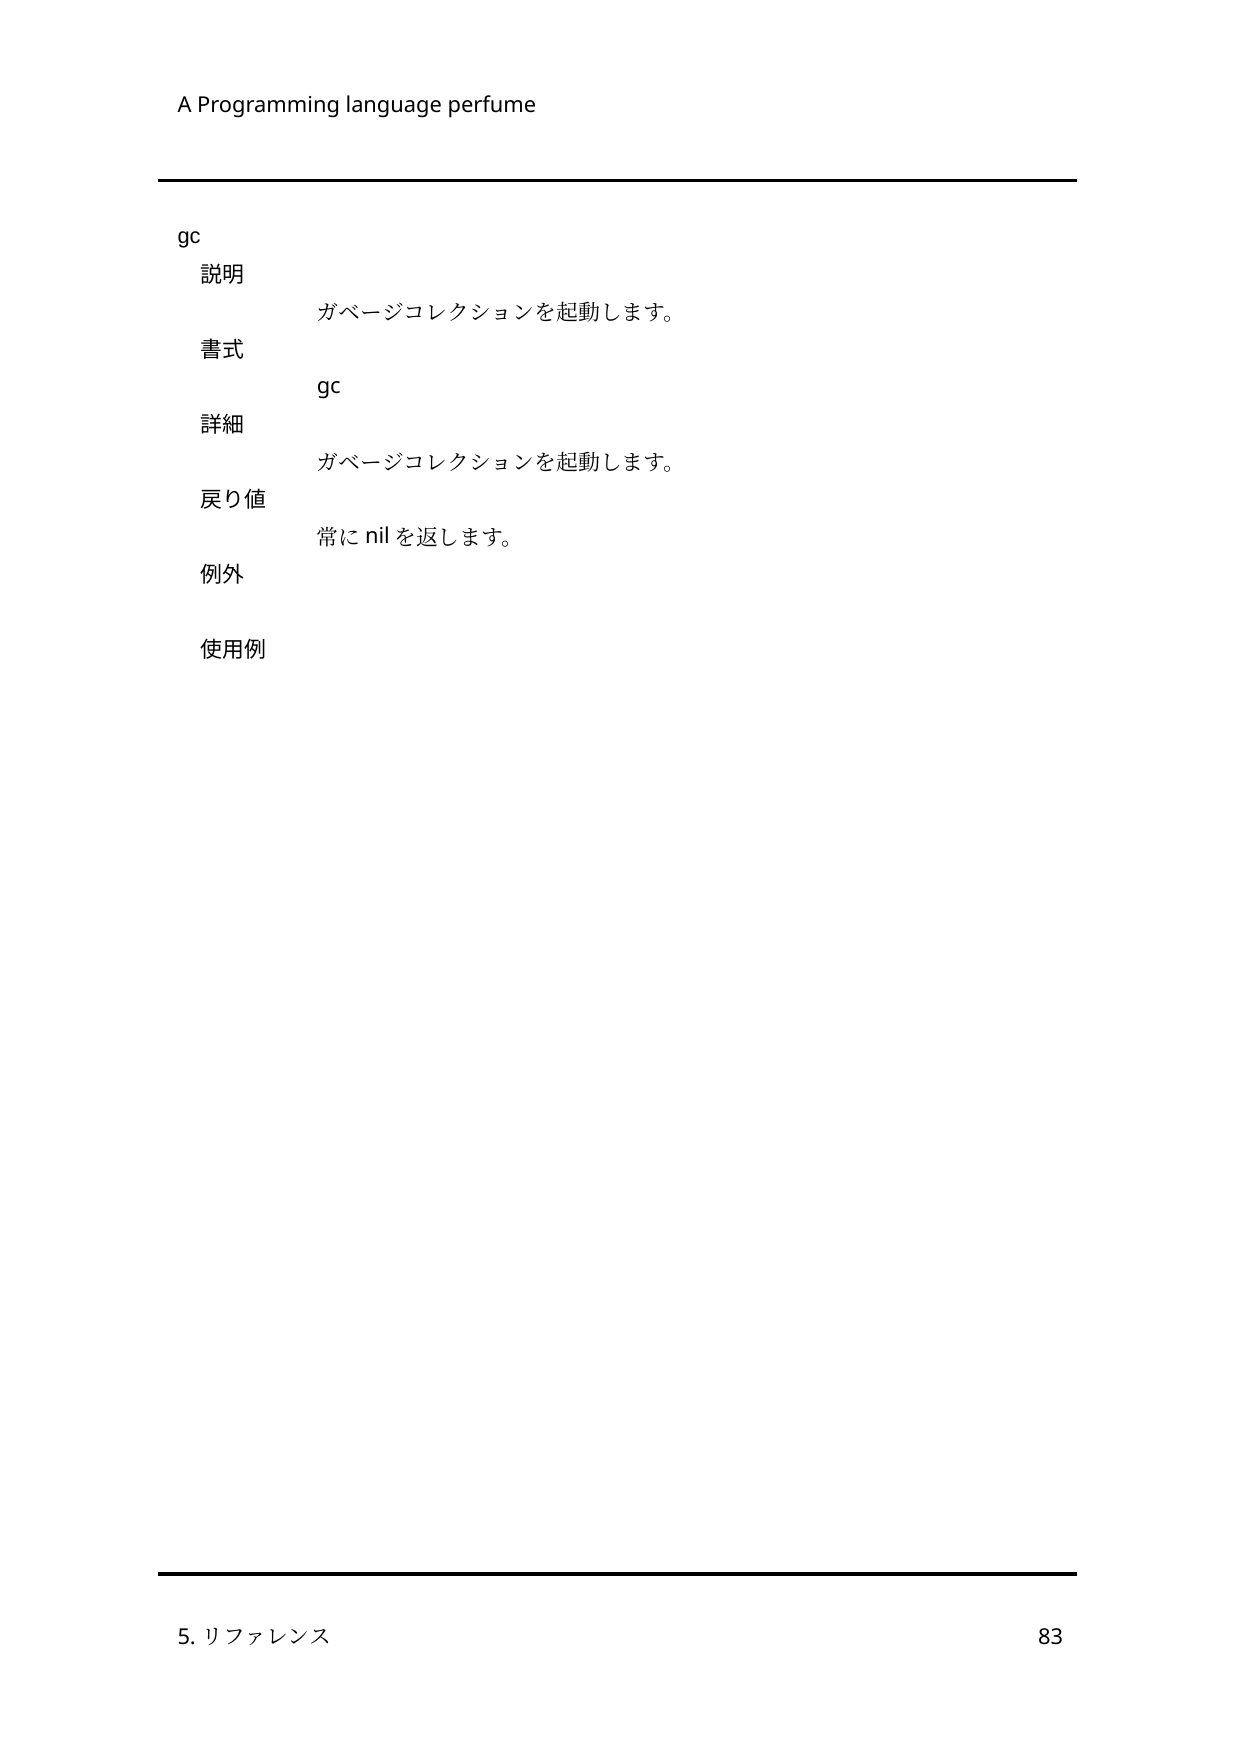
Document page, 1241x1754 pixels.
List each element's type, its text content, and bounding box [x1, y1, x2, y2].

table_header 説明 [200, 254, 317, 329]
table_cell 書式 [200, 329, 317, 404]
table_cell 使用例 [200, 629, 317, 704]
table_cell 例外 [200, 554, 317, 629]
table_cell gc [317, 329, 1063, 404]
table_cell 詳細 [200, 404, 317, 479]
table_cell 戻り値 [200, 479, 317, 554]
table_cell 常にnilを返します。 [317, 479, 1063, 554]
table_cell ガベージコレクションを起動します。 [317, 404, 1063, 479]
table_cell [317, 554, 1063, 629]
subtitle gc [177, 217, 1063, 254]
table_header ガベージコレクションを起動します。 [317, 254, 1063, 329]
table_cell [317, 629, 1063, 704]
